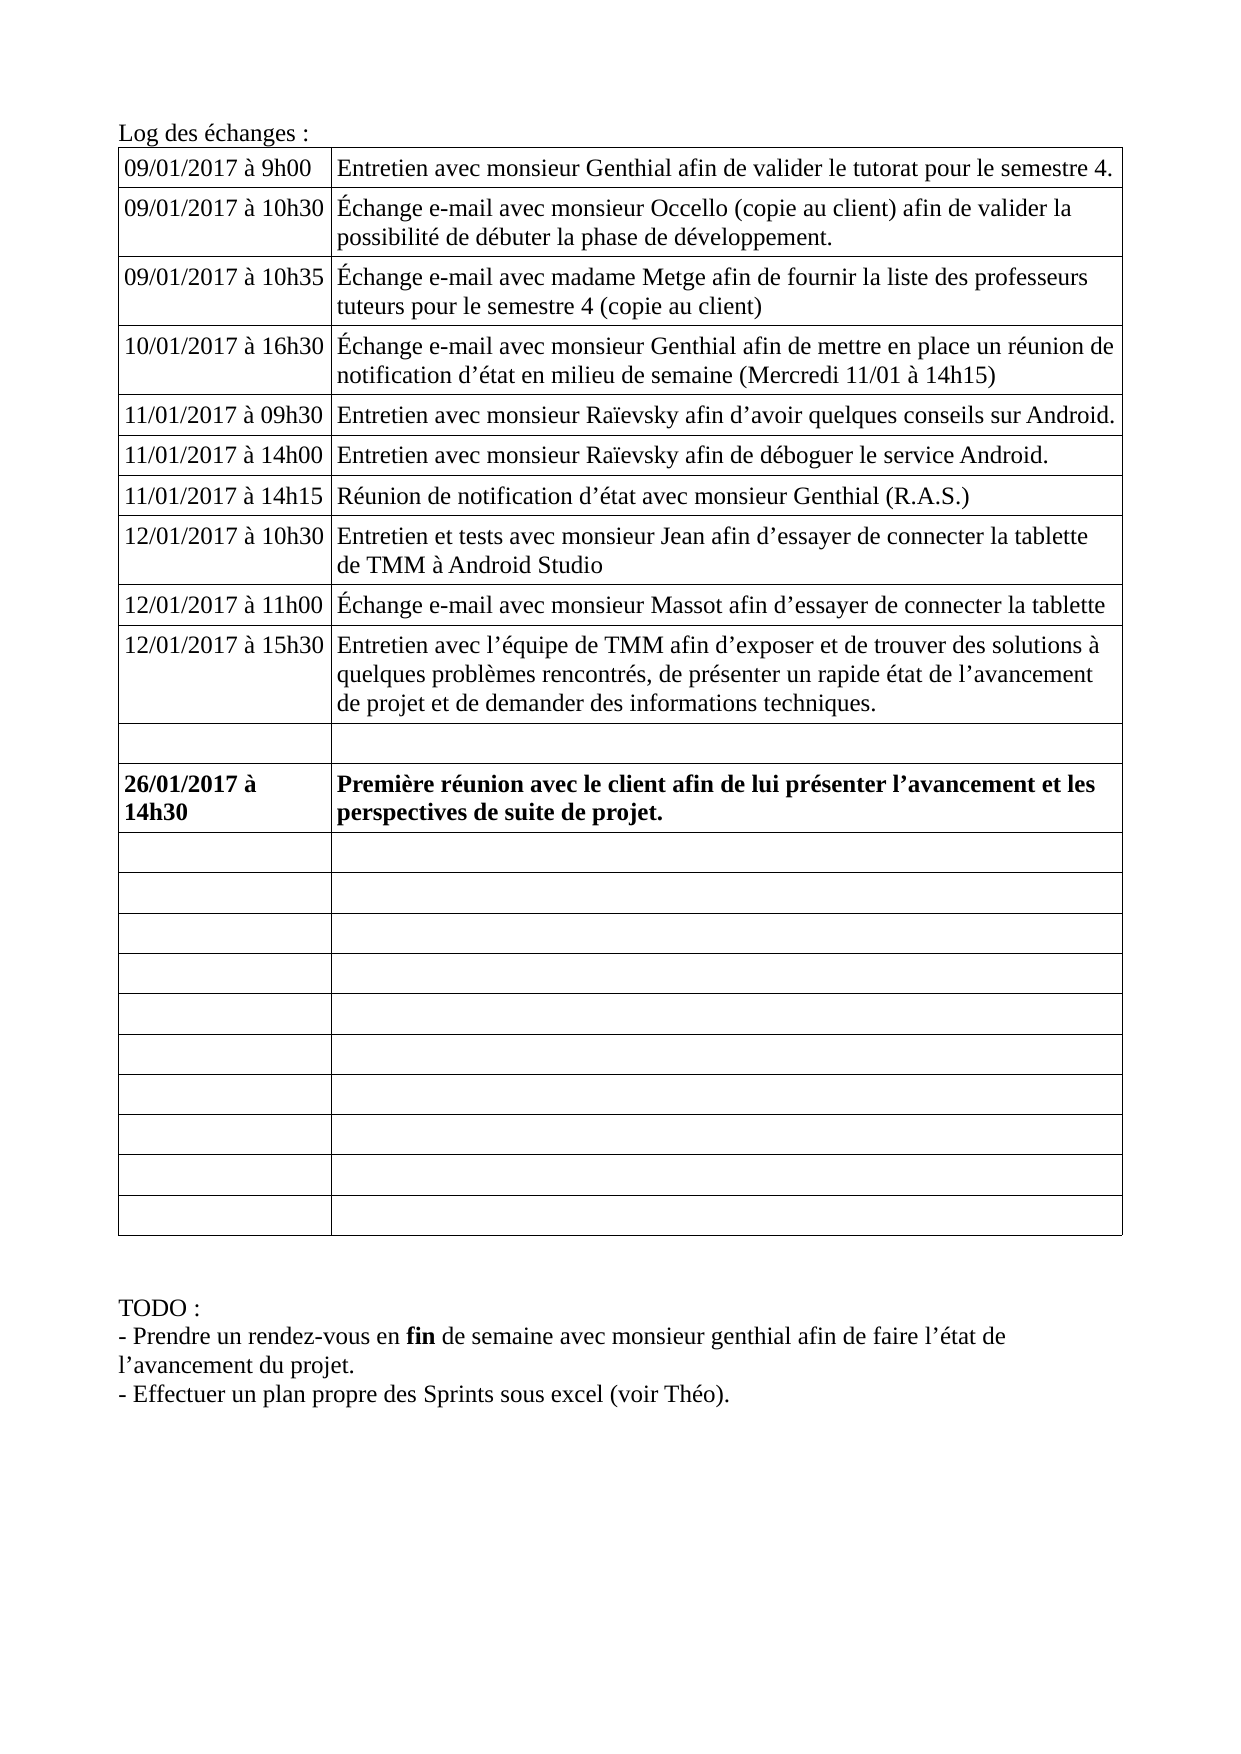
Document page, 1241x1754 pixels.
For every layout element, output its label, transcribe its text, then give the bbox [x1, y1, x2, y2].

table_header 09/01/2017 à 9h00 [119, 148, 331, 187]
table_cell 12/01/2017 à 11h00 [119, 585, 331, 625]
table_cell [332, 994, 1122, 1033]
table_cell Réunion de notification d’état avec monsieur Genthial (R.A.S.) [332, 476, 1122, 515]
table_cell [119, 994, 331, 1033]
table_cell [119, 1155, 331, 1195]
table_cell Entretien avec monsieur Raïevsky afin d’avoir quelques conseils sur Android. [332, 395, 1122, 435]
table_cell 11/01/2017 à 09h30 [119, 395, 331, 435]
text Log des échanges : [118, 118, 1122, 147]
table_cell Échange e-mail avec monsieur Genthial afin de mettre en place un réunion de notification d’état en milieu de semaine (Mercredi 11/01 à 14h15) [332, 326, 1122, 394]
text TODO : [118, 1293, 1122, 1321]
table_cell [332, 914, 1122, 953]
table_cell [332, 873, 1122, 912]
table_cell 09/01/2017 à 10h30 [119, 188, 331, 256]
table_cell [119, 954, 331, 993]
table_cell Première réunion avec le client afin de lui présenter l’avancement et les perspectives de suite de projet. [332, 764, 1122, 832]
text - Prendre un rendez-vous en fin de semaine avec monsieur genthial afin de faire l’état de l’avancement du projet. [118, 1321, 1122, 1379]
table_cell [332, 1196, 1122, 1235]
table_cell [332, 954, 1122, 993]
table_cell [332, 1075, 1122, 1114]
table_cell [119, 1035, 331, 1074]
table_cell [119, 873, 331, 912]
table_cell [332, 724, 1122, 763]
table_cell [332, 1155, 1122, 1195]
table_cell [119, 1196, 331, 1235]
table_cell Entretien avec monsieur Raïevsky afin de déboguer le service Android. [332, 436, 1122, 475]
table_cell Échange e-mail avec monsieur Occello (copie au client) afin de valider la possibilité de débuter la phase de développement. [332, 188, 1122, 256]
table_cell Entretien avec l’équipe de TMM afin d’exposer et de trouver des solutions à quelques problèmes rencontrés, de présenter un rapide état de l’avancement de projet et de demander des informations techniques. [332, 626, 1122, 722]
table_cell [119, 833, 331, 872]
table_cell 11/01/2017 à 14h15 [119, 476, 331, 515]
table_cell [332, 1115, 1122, 1154]
table_cell Entretien et tests avec monsieur Jean afin d’essayer de connecter la tablette de TMM à Android Studio [332, 516, 1122, 584]
table_cell [119, 914, 331, 953]
table_cell [332, 833, 1122, 872]
table_cell [119, 724, 331, 763]
table_cell 11/01/2017 à 14h00 [119, 436, 331, 475]
table_cell 26/01/2017 à 14h30 [119, 764, 331, 832]
table_cell [332, 1035, 1122, 1074]
table_cell 09/01/2017 à 10h35 [119, 257, 331, 325]
table_cell Échange e-mail avec madame Metge afin de fournir la liste des professeurs tuteurs pour le semestre 4 (copie au client) [332, 257, 1122, 325]
table_cell 12/01/2017 à 15h30 [119, 626, 331, 722]
table_cell 12/01/2017 à 10h30 [119, 516, 331, 584]
table_header Entretien avec monsieur Genthial afin de valider le tutorat pour le semestre 4. [332, 148, 1122, 187]
table_cell Échange e-mail avec monsieur Massot afin d’essayer de connecter la tablette [332, 585, 1122, 625]
table_cell [119, 1115, 331, 1154]
text - Effectuer un plan propre des Sprints sous excel (voir Théo). [118, 1379, 1122, 1408]
table_cell 10/01/2017 à 16h30 [119, 326, 331, 394]
table_cell [119, 1075, 331, 1114]
